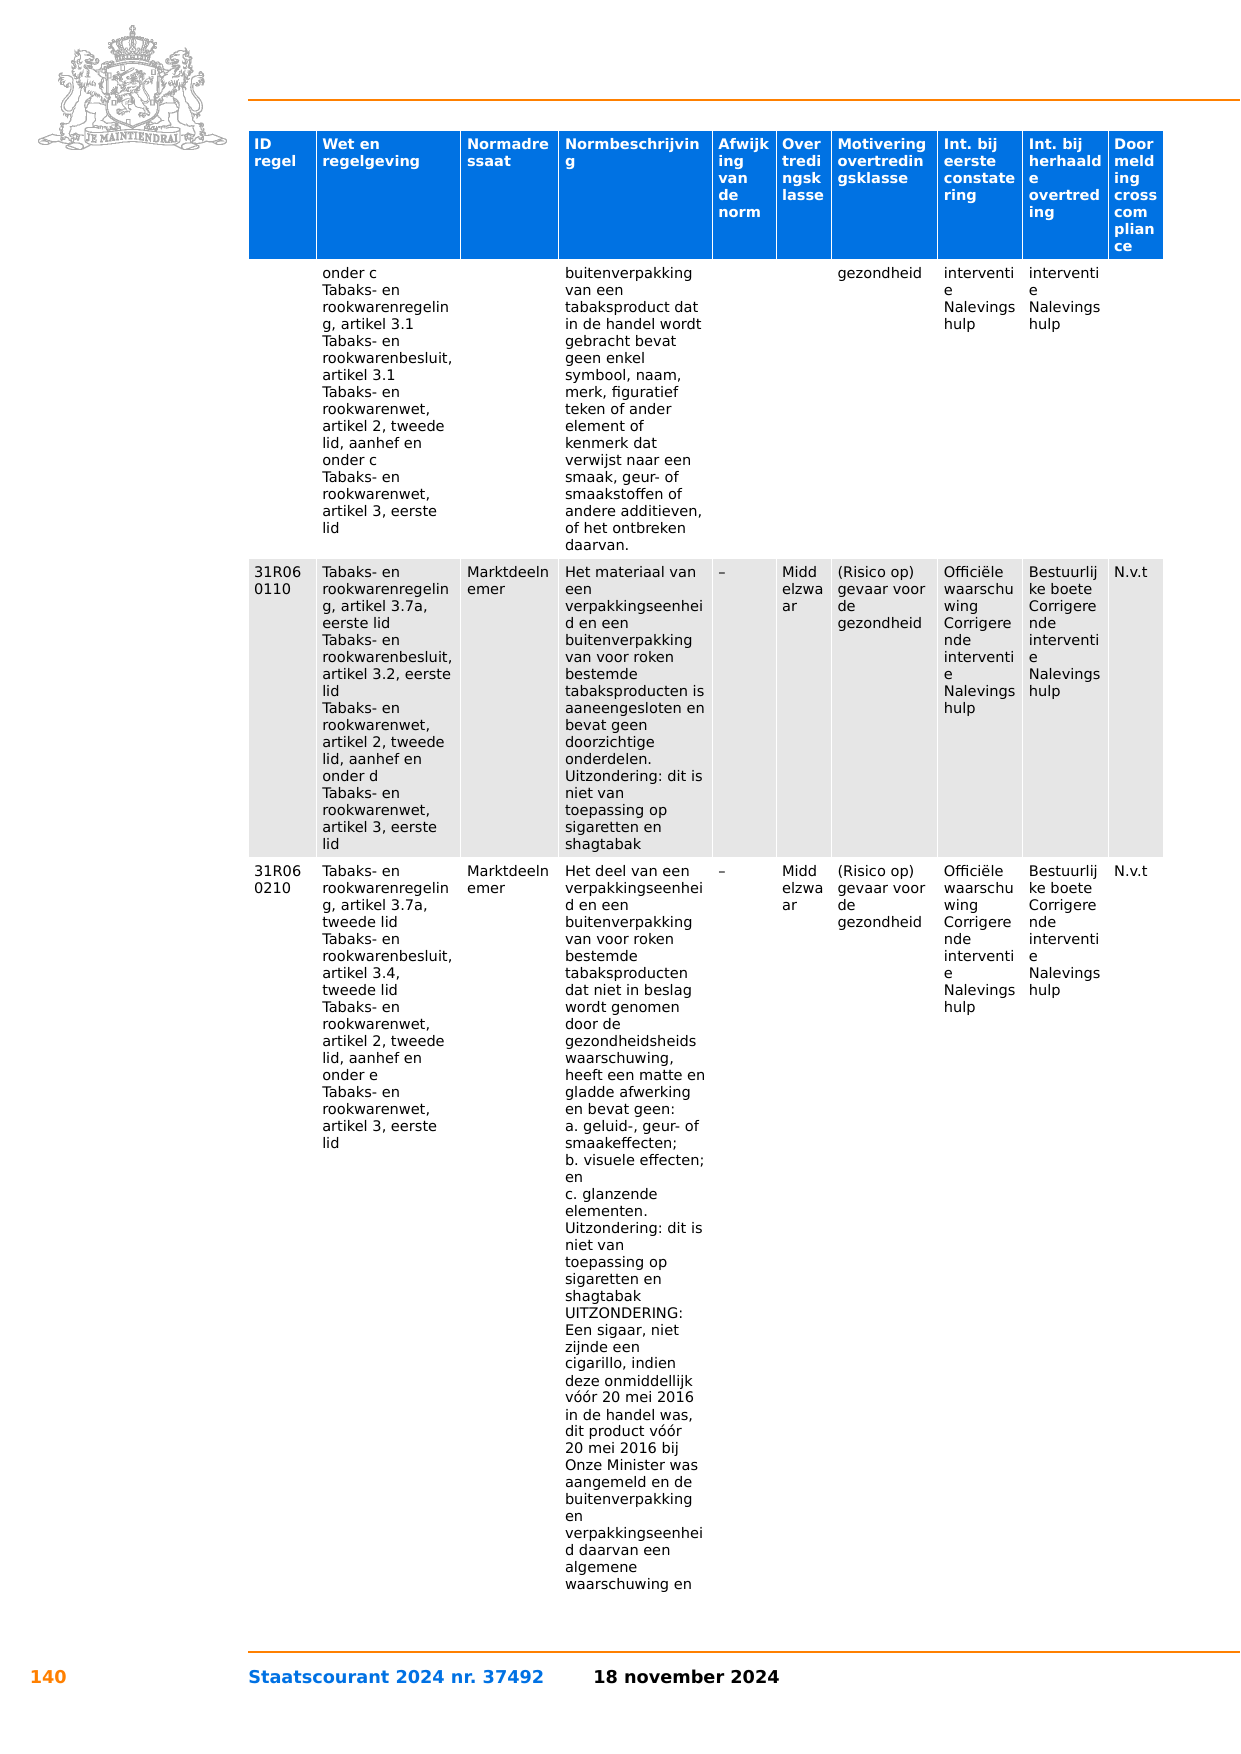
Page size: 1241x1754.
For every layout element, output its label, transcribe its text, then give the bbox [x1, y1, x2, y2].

table_cell (Risico op) gevaar voor de gezondheid [832, 858, 937, 1598]
table_cell Officiële waarschuwing Corrigerende interventie Nalevingshulp [938, 559, 1022, 857]
table_header Motivering overtredingsklasse [832, 131, 937, 259]
table_cell Bestuurlijke boete Corrigerende interventie Nalevingshulp [1023, 559, 1108, 857]
table_cell interventie Nalevingshulp [938, 260, 1022, 558]
table_header Overtredingsklasse [777, 131, 831, 259]
table_cell Middelzwaar [777, 858, 831, 1598]
table_header Doormelding cross compliance [1109, 131, 1163, 259]
table_cell Tabaks- en rookwarenregeling, artikel 3.7a, tweede lid Tabaks- en rookwarenbesluit, artikel 3.4, tweede lid Tabaks- en rookwarenwet, artikel 2, tweede lid, aanhef en onder e Tabaks- en rookwarenwet, artikel 3, eerste lid [317, 858, 460, 1598]
table_cell – [713, 858, 776, 1598]
table_cell (Risico op) gevaar voor de gezondheid [832, 559, 937, 857]
table_cell Marktdeelnemer [461, 559, 558, 857]
table_cell Het deel van een verpakkingseenheid en een buitenverpakking van voor roken bestemde tabaksproducten dat niet in beslag wordt genomen door de gezondheidsheidswaarschuwing, heeft een matte en gladde afwerking en bevat geen: a. geluid-, geur- of smaakeffecten; b. visuele effecten; en c. glanzende elementen. Uitzondering: dit is niet van toepassing op sigaretten en shagtabak UITZONDERING: Een sigaar, niet zijnde een cigarillo, indien deze onmiddellijk vóór 20 mei 2016 in de handel was, dit product vóór 20 mei 2016 bij Onze Minister was aangemeld en de buitenverpakking en verpakkingseenheid daarvan een algemene waarschuwing en [559, 858, 712, 1598]
table_header Int. bij eerste constatering [938, 131, 1022, 259]
table_header Wet en regelgeving [317, 131, 460, 259]
table_header Afwijking van de norm [713, 131, 776, 259]
table_cell Marktdeelnemer [461, 858, 558, 1598]
picture [38, 25, 227, 150]
table_header Normbeschrijving [559, 131, 712, 259]
table_cell [249, 260, 316, 558]
table_cell interventie Nalevingshulp [1023, 260, 1108, 558]
table_cell Tabaks- en rookwarenregeling, artikel 3.7a, eerste lid Tabaks- en rookwarenbesluit, artikel 3.2, eerste lid Tabaks- en rookwarenwet, artikel 2, tweede lid, aanhef en onder d Tabaks- en rookwarenwet, artikel 3, eerste lid [317, 559, 460, 857]
table_cell gezondheid [832, 260, 937, 558]
table_cell – [713, 559, 776, 857]
table_cell [461, 260, 558, 558]
table_cell N.v.t [1109, 858, 1163, 1598]
table_cell Middelzwaar [777, 559, 831, 857]
table_cell [777, 260, 831, 558]
table_cell [1109, 260, 1163, 558]
table_header Int. bij herhaalde overtreding [1023, 131, 1108, 259]
table_cell Het materiaal van een verpakkingseenheid en een buitenverpakking van voor roken bestemde tabaksproducten is aaneengesloten en bevat geen doorzichtige onderdelen. Uitzondering: dit is niet van toepassing op sigaretten en shagtabak [559, 559, 712, 857]
table_cell buitenverpakking van een tabaksproduct dat in de handel wordt gebracht bevat geen enkel symbool, naam, merk, figuratief teken of ander element of kenmerk dat verwijst naar een smaak, geur- of smaakstoffen of andere additieven, of het ontbreken daarvan. [559, 260, 712, 558]
table_cell 31R060210 [249, 858, 316, 1598]
table_cell Bestuurlijke boete Corrigerende interventie Nalevingshulp [1023, 858, 1108, 1598]
table_cell 31R060110 [249, 559, 316, 857]
table_cell onder c Tabaks- en rookwarenregeling, artikel 3.1 Tabaks- en rookwarenbesluit, artikel 3.1 Tabaks- en rookwarenwet, artikel 2, tweede lid, aanhef en onder c Tabaks- en rookwarenwet, artikel 3, eerste lid [317, 260, 460, 558]
table_cell Officiële waarschuwing Corrigerende interventie Nalevingshulp [938, 858, 1022, 1598]
table_header Normadressaat [461, 131, 558, 259]
table_cell [713, 260, 776, 558]
table_cell N.v.t [1109, 559, 1163, 857]
table_header ID regel [249, 131, 316, 259]
